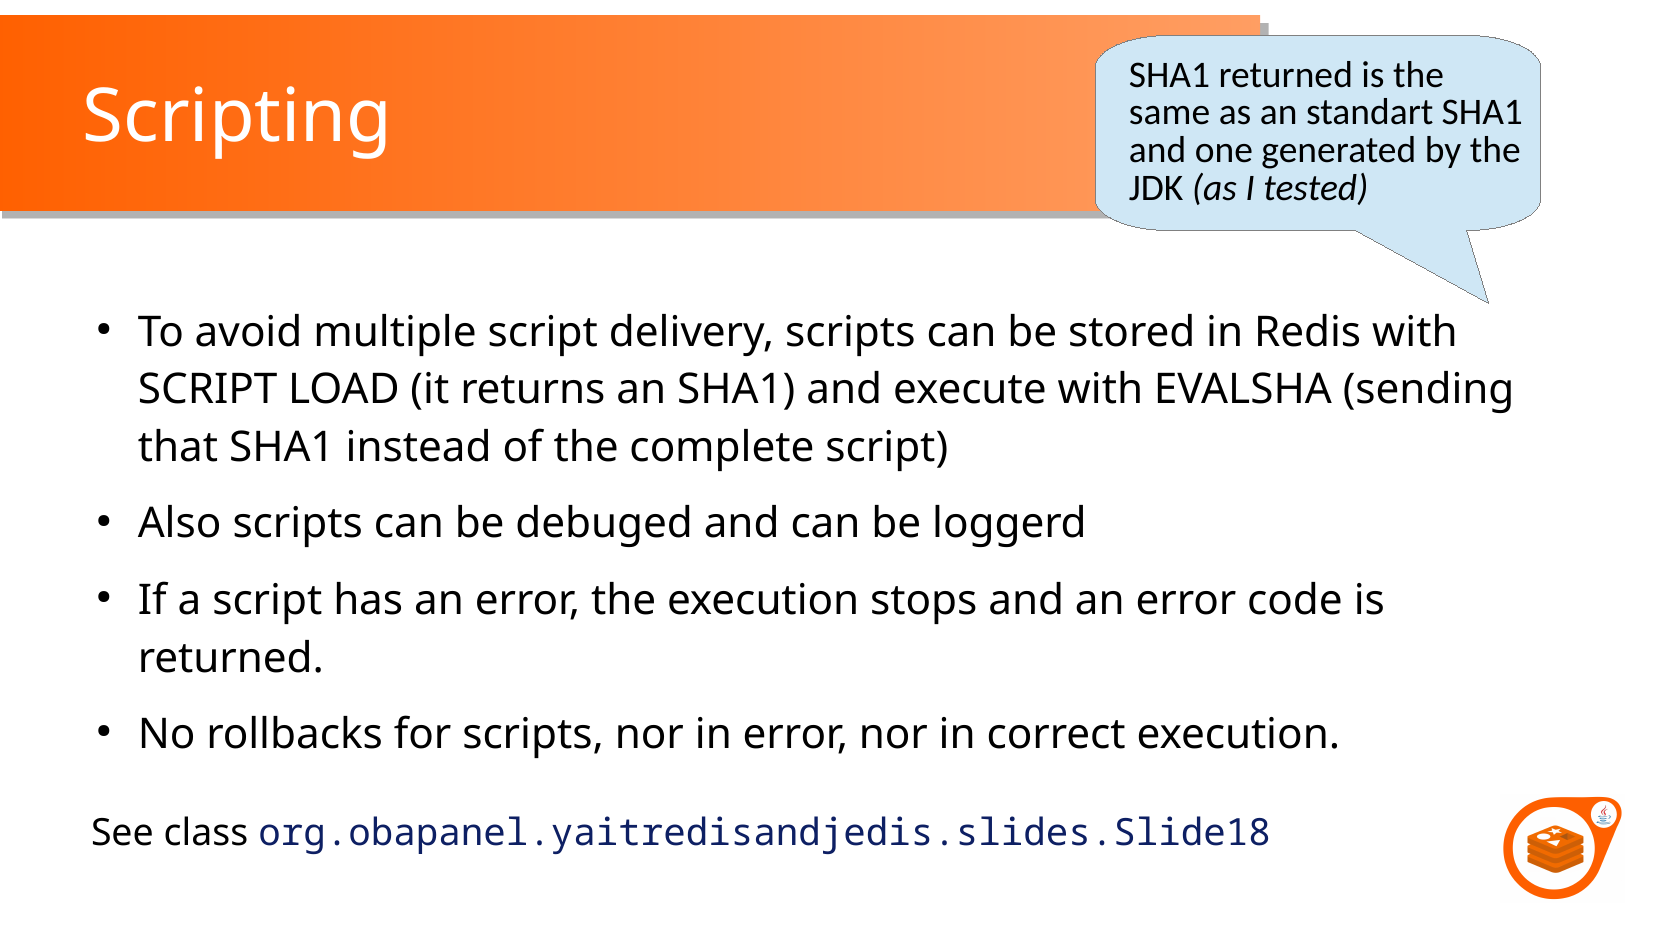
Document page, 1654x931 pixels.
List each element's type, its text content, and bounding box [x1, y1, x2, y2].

text_box See class org.obapanel.yaitredisandjedis.slides.Slide18 [76, 798, 1111, 856]
text_box [1095, 35, 1531, 220]
title Scripting [82, 35, 1155, 189]
text_box SHA1 returned is the same as an standart SHA1 and one generated by the JDK (as I tested) [1114, 51, 1546, 256]
list To avoid multiple script delivery, scripts can be stored in Redis with SCRIPT LOAD (it returns an SHA1) and execute with EVALSHA (sending that SHA1 instead of the complete script) Also scripts can be debuged and can be loggerd If a script has an error, the execution stops and an error code is returned. No rollbacks for scripts, nor in error, nor in correct execution. [82, 224, 1571, 764]
picture [1500, 794, 1625, 903]
